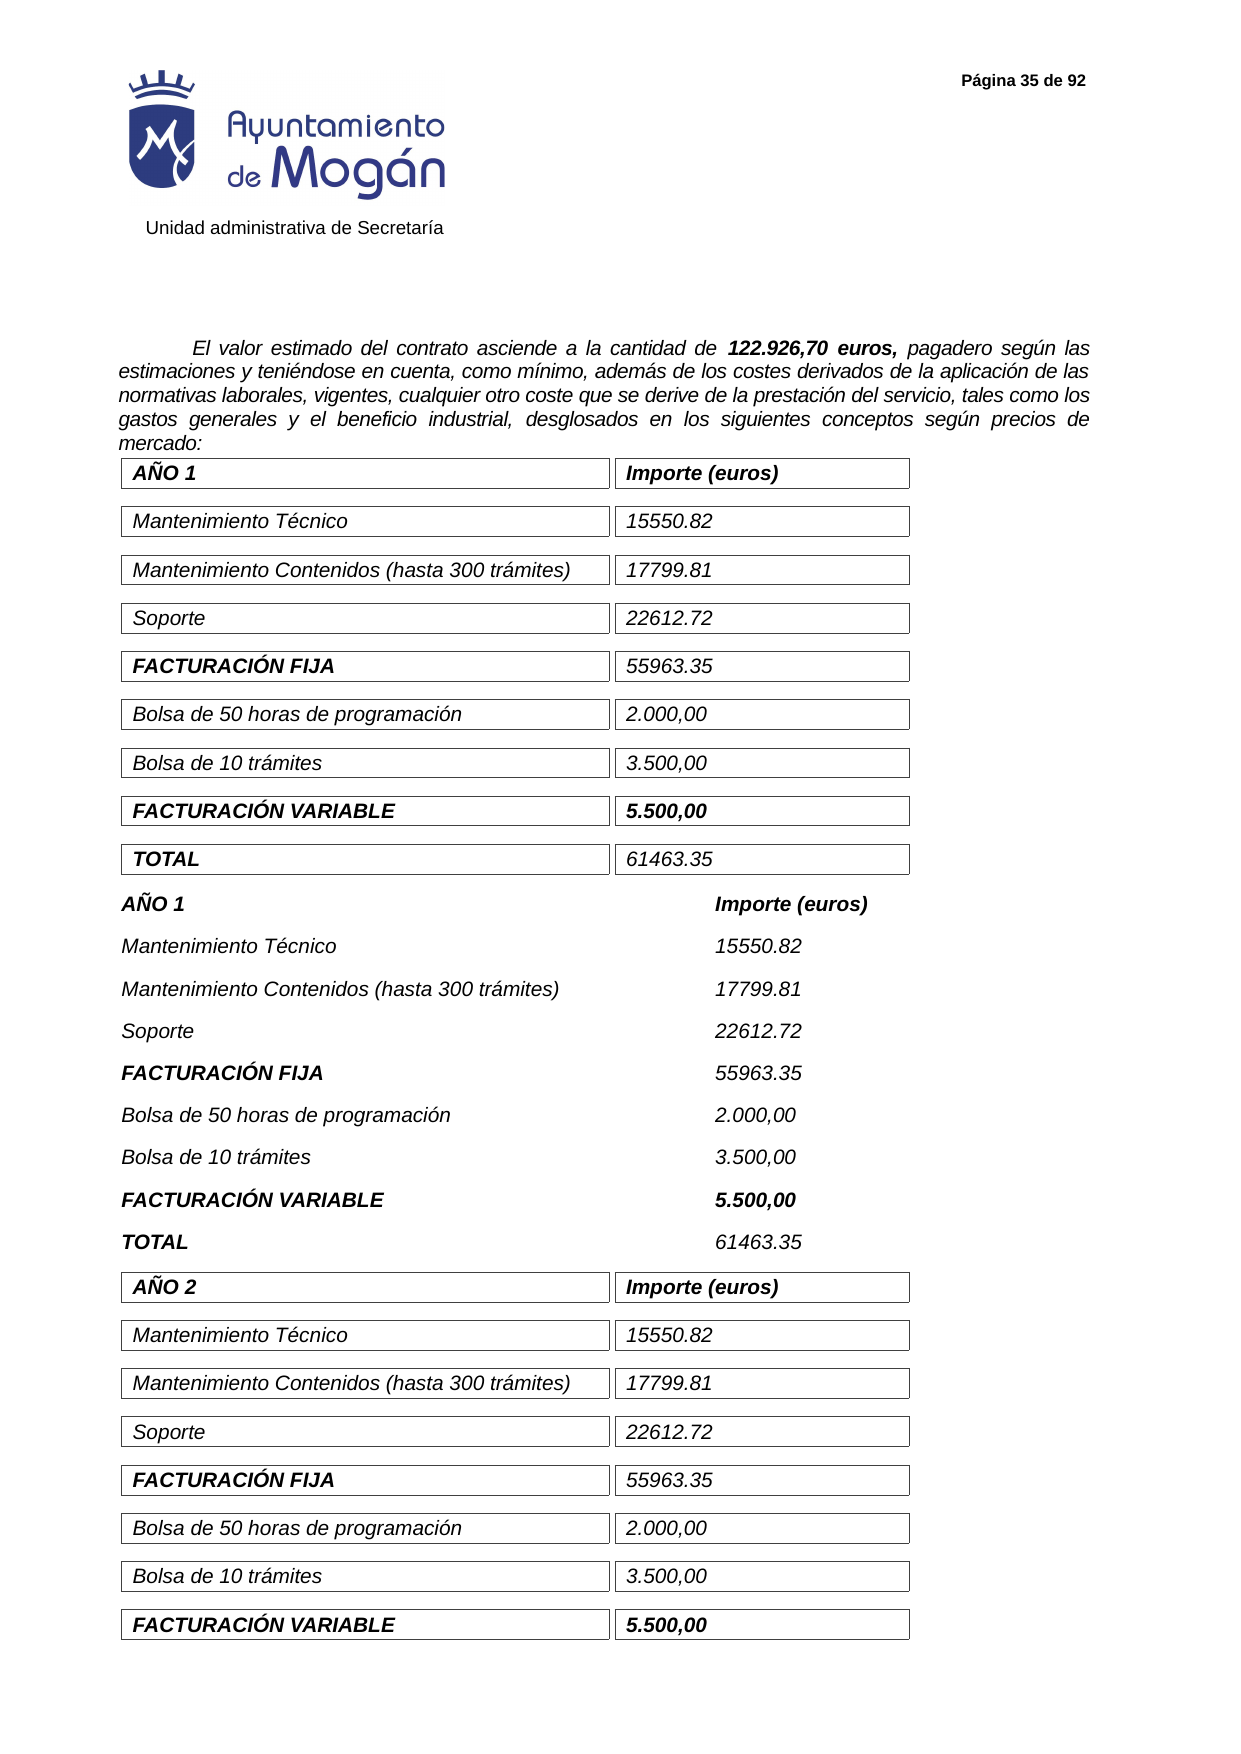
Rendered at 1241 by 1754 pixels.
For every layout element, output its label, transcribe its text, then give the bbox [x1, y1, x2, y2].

table_cell Bolsa de 10 trámites [118, 1142, 712, 1184]
table_cell 61463,35 [712, 1227, 1092, 1269]
table_cell Bolsa de 10 trámites [118, 1558, 612, 1606]
table_cell Mantenimiento Contenidos (hasta 300 trámites) [118, 1365, 612, 1413]
table_cell Mantenimiento Técnico [118, 503, 612, 552]
table_cell Bolsa de 50 horas de programación [118, 696, 612, 744]
table_cell 17799,81 [612, 552, 912, 600]
table_cell Mantenimiento Contenidos (hasta 300 trámites) [118, 974, 712, 1016]
table_cell 5.500,00 [612, 793, 912, 841]
table_cell 61463,35 [612, 841, 912, 889]
table_cell 2.000,00 [612, 696, 912, 744]
table_cell FACTURACIÓN VARIABLE [118, 793, 612, 841]
table_cell 3.500,00 [612, 745, 912, 793]
table_cell 2.000,00 [712, 1100, 1092, 1142]
table_cell Mantenimiento Técnico [118, 1317, 612, 1365]
table_header AÑO 2 [118, 1269, 612, 1317]
table_cell 22612,72 [612, 1414, 912, 1462]
table_cell FACTURACIÓN FIJA [118, 1058, 712, 1100]
picture [128, 70, 445, 206]
table_cell 5.500,00 [612, 1606, 912, 1655]
table_cell 15550,82 [612, 1317, 912, 1365]
table_cell 17799,81 [712, 974, 1092, 1016]
table_cell FACTURACIÓN VARIABLE [118, 1606, 612, 1655]
table_header Importe (euros) [612, 1269, 912, 1317]
table_cell 15550,82 [612, 503, 912, 552]
table_cell 55963,35 [612, 1462, 912, 1510]
table_header AÑO 1 [118, 889, 712, 931]
table_header AÑO 1 [118, 455, 612, 503]
table_cell 5.500,00 [712, 1185, 1092, 1227]
table_cell Bolsa de 10 trámites [118, 745, 612, 793]
table_cell Bolsa de 50 horas de programación [118, 1100, 712, 1142]
table_cell 22612,72 [612, 600, 912, 648]
table_cell 55963,35 [612, 648, 912, 696]
table_header Importe (euros) [712, 889, 1092, 931]
table_cell 3.500,00 [712, 1142, 1092, 1184]
table_cell FACTURACIÓN VARIABLE [118, 1185, 712, 1227]
table_cell Bolsa de 50 horas de programación [118, 1510, 612, 1558]
text El valor estimado del contrato asciende a la cantidad de 122.926,70 euros, pagadero según las estimaciones y teniéndose en cuenta, como mínimo, además de los costes derivados de la aplicación de las normativas laborales, vigentes, cualquier otro coste que se derive de la prestación del servicio, tales como los gastos generales y el beneficio industrial, desglosados en los siguientes conceptos según precios de mercado: [118, 335, 1092, 455]
table_cell Soporte [118, 1016, 712, 1058]
table_cell 2.000,00 [612, 1510, 912, 1558]
table_cell FACTURACIÓN FIJA [118, 648, 612, 696]
table_cell 15550,82 [712, 931, 1092, 973]
table_cell TOTAL [118, 841, 612, 889]
table_cell Mantenimiento Técnico [118, 931, 712, 973]
table_cell Soporte [118, 600, 612, 648]
table_cell Soporte [118, 1414, 612, 1462]
table_cell 17799,81 [612, 1365, 912, 1413]
table_cell 22612,72 [712, 1016, 1092, 1058]
table_cell 3.500,00 [612, 1558, 912, 1606]
table_cell 55963,35 [712, 1058, 1092, 1100]
table_cell FACTURACIÓN FIJA [118, 1462, 612, 1510]
table_cell Mantenimiento Contenidos (hasta 300 trámites) [118, 552, 612, 600]
table_cell TOTAL [118, 1227, 712, 1269]
table_header Importe (euros) [612, 455, 912, 503]
